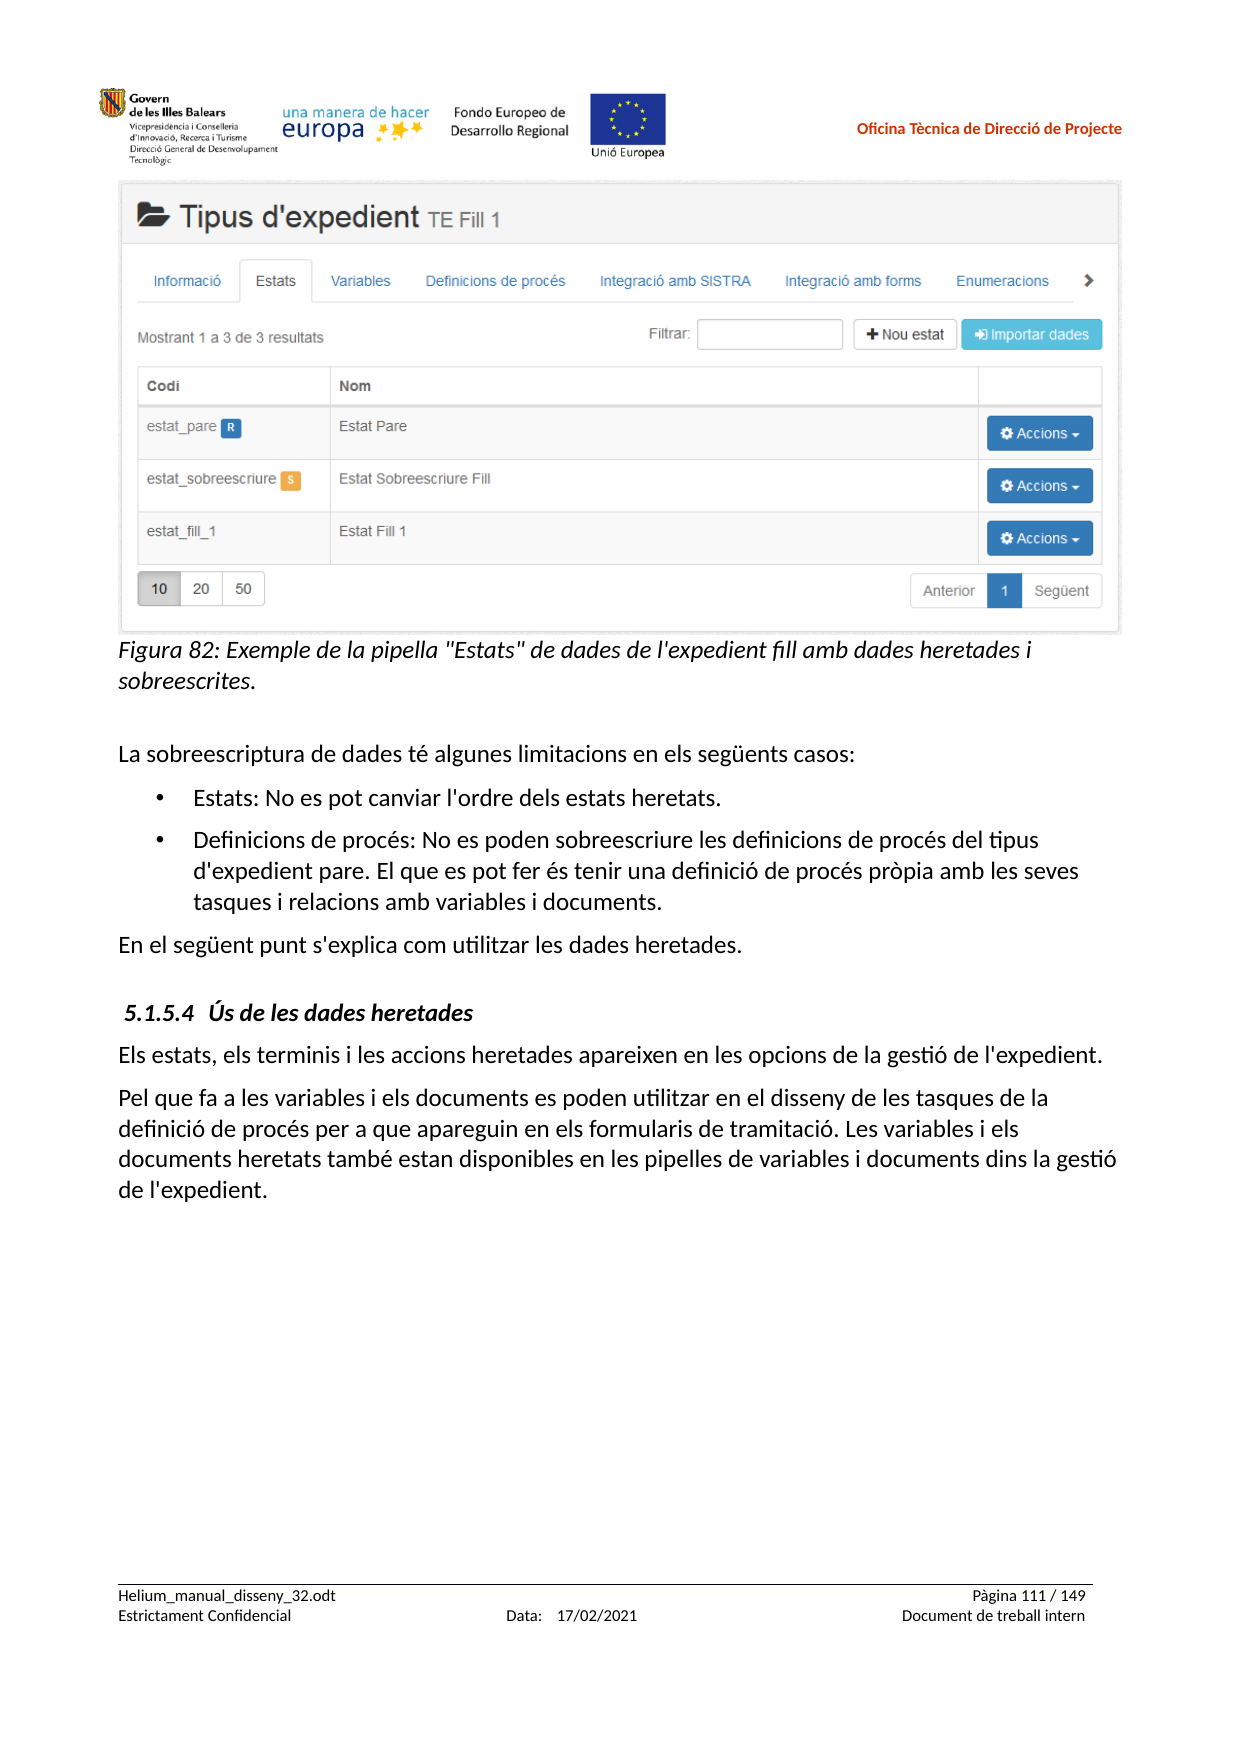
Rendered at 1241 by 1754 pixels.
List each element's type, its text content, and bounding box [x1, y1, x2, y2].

text Els estats, els terminis i les accions heretades apareixen en les opcions de la gestió de l'expedient. [118, 1039, 1122, 1070]
picture [99, 87, 668, 166]
text En el següent punt s'explica com utilitzar les dades heretades. [118, 929, 1122, 959]
text Figura 82: Exemple de la pipella "Estats" de dades de l'expedient fill amb dades heretades i sobreescrites. [118, 635, 1122, 696]
list Estats: No es pot canviar l'ordre dels estats heretats. [156, 782, 1122, 812]
subtitle Ús de les dades heretades [118, 997, 1122, 1027]
text La sobreescriptura de dades té algunes limitacions en els següents casos: [118, 739, 1122, 769]
picture [118, 180, 1123, 635]
list Definicions de procés: No es poden sobreescriure les definicions de procés del tipus d'expedient pare. El que es pot fer és tenir una definició de procés pròpia amb les seves tasques i relacions amb variables i documents. [156, 825, 1122, 916]
text Pel que fa a les variables i els documents es poden utilitzar en el disseny de les tasques de la definició de procés per a que apareguin en els formularis de tramitació. Les variables i els documents heretats també estan disponibles en les pipelles de variables i documents dins la gestió de l'expedient. [118, 1083, 1122, 1205]
